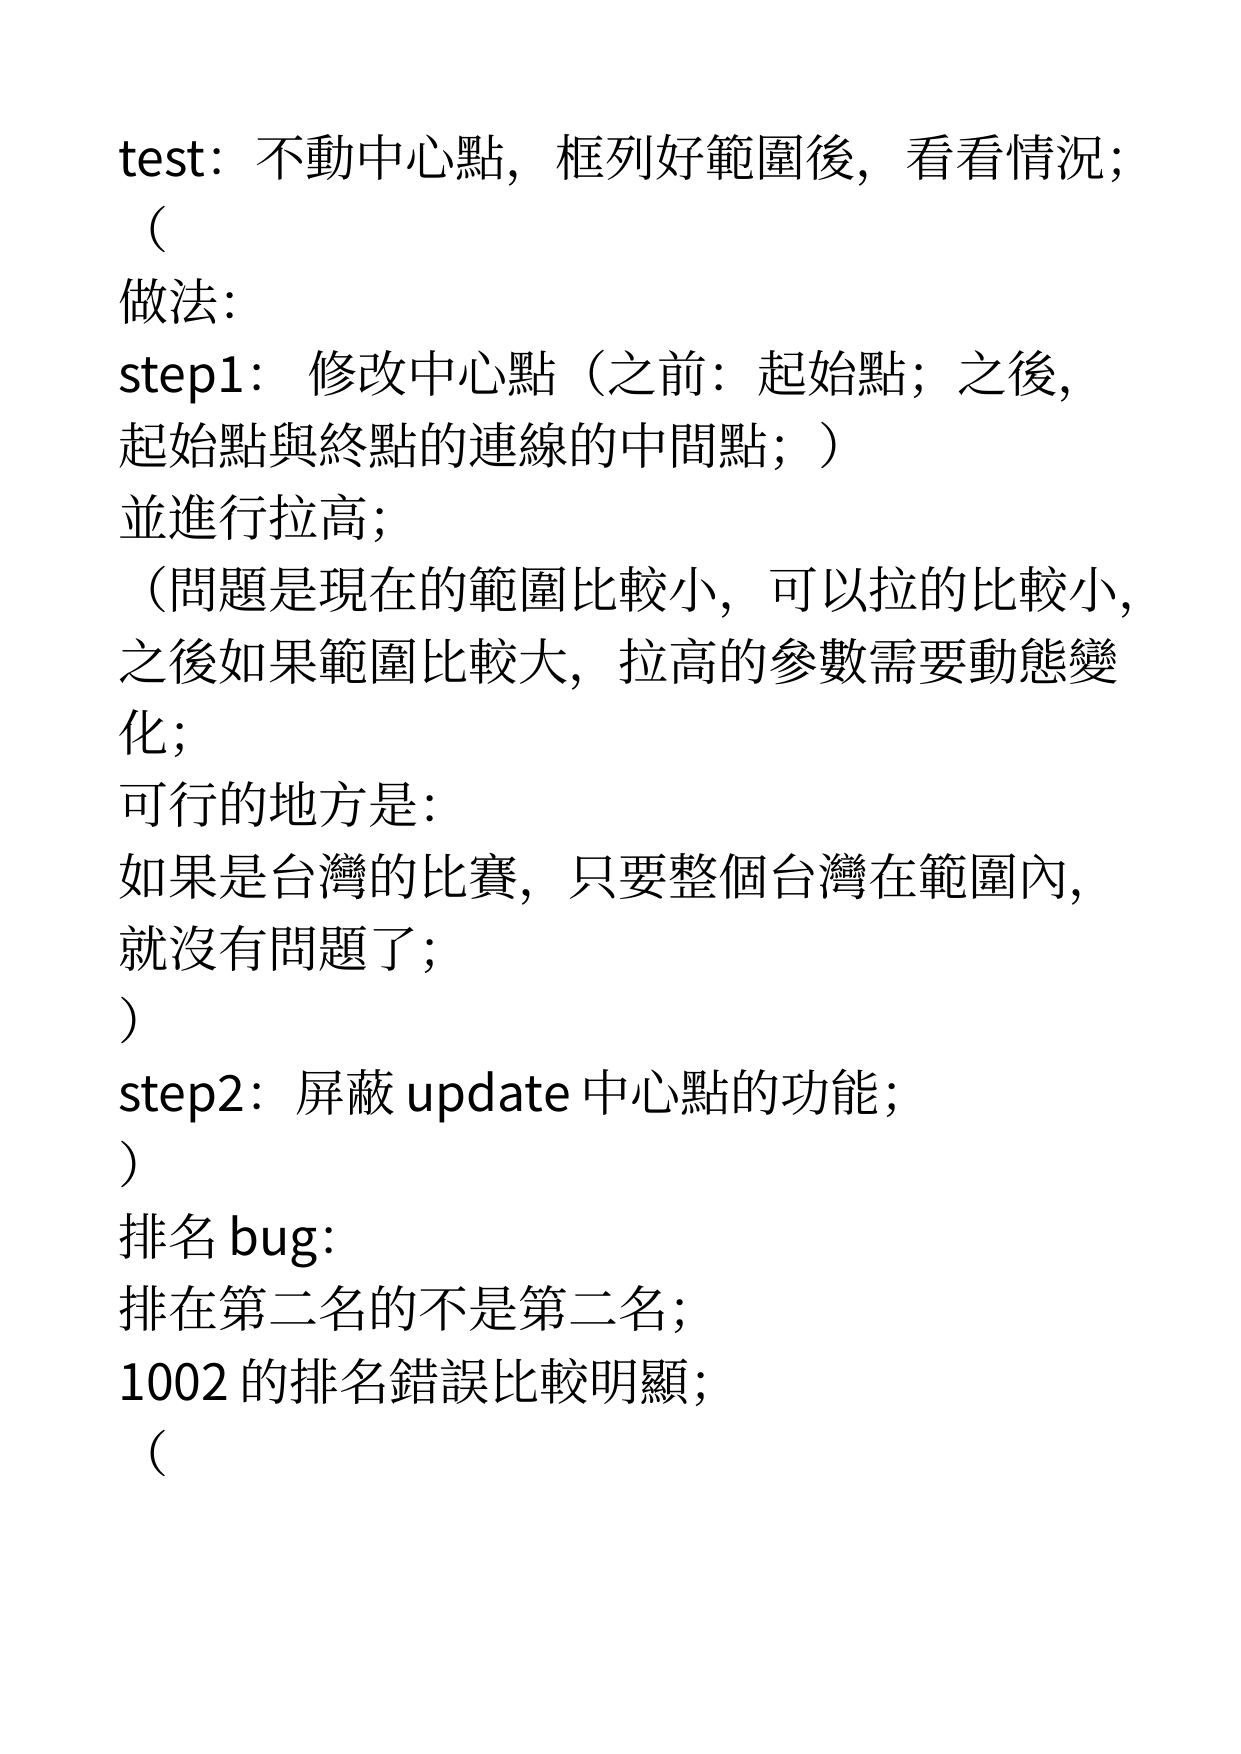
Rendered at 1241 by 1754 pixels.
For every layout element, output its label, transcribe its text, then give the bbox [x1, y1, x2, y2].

text step1： 修改中心點（之前：起始點；之後，起始點與終點的連線的中間點；） [118, 334, 1122, 478]
text （ [118, 1414, 1122, 1486]
text 並進行拉高； [118, 478, 1122, 550]
text ） [118, 982, 1122, 1053]
text 排在第二名的不是第二名； [118, 1270, 1122, 1342]
text step2：屏蔽update中心點的功能； [118, 1053, 1122, 1126]
text （問題是現在的範圍比較小，可以拉的比較小，之後如果範圍比較大，拉高的參數需要動態變化； [118, 550, 1122, 766]
text ） [118, 1126, 1122, 1198]
text 排名bug： [118, 1198, 1122, 1270]
text 可行的地方是： [118, 766, 1122, 838]
text 如果是台灣的比賽，只要整個台灣在範圍內，就沒有問題了； [118, 838, 1122, 982]
text 1002的排名錯誤比較明顯； [118, 1342, 1122, 1414]
text test：不動中心點，框列好範圍後，看看情況； [118, 118, 1122, 191]
text 做法： [118, 262, 1122, 334]
text （ [118, 191, 1122, 262]
